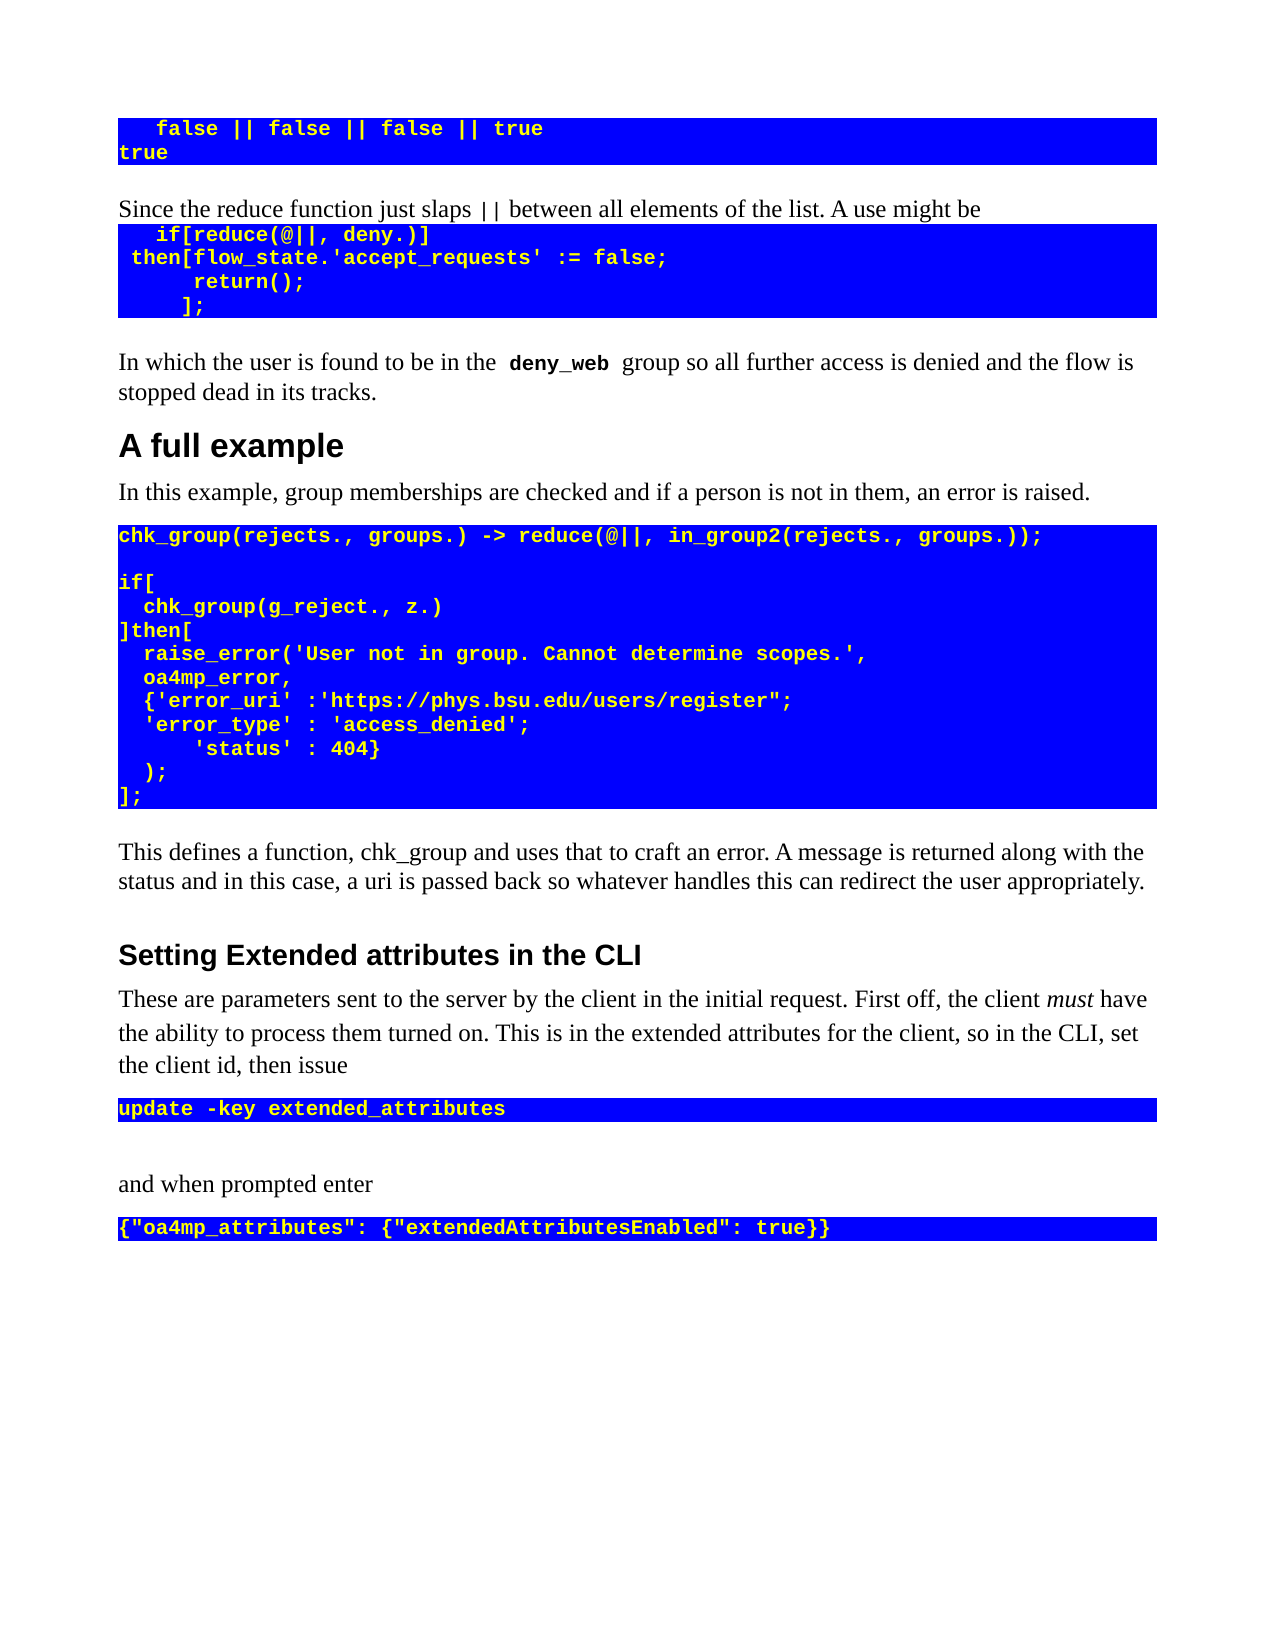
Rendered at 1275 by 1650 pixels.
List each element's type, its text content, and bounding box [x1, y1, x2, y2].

text These are parameters sent to the server by the client in the initial request. First off, the client must have the ability to process them turned on. This is in the extended attributes for the client, so in the CLI, set the client id, then issue [118, 984, 1157, 1079]
text ); ]; [118, 761, 1157, 809]
text oa4mp_error, {'error_uri' :'https://phys.bsu.edu/users/register"; 'error_type' : 'access_denied'; 'status' : 404} [118, 667, 1157, 761]
text Since the reduce function just slaps || between all elements of the list. A use might be [118, 194, 1157, 224]
text In which the user is found to be in the deny_web group so all further access is denied and the flow is stopped dead in its tracks. [118, 347, 1157, 405]
text chk_group(rejects., groups.) -> reduce(@||, in_group2(rejects., groups.)); [118, 525, 1157, 549]
text In this example, group memberships are checked and if a person is not in them, an error is raised. [118, 477, 1157, 506]
subtitle Setting Extended attributes in the CLI [118, 938, 1157, 972]
text update -key extended_attributes [118, 1098, 1157, 1122]
text true [118, 142, 1157, 165]
text and when prompted enter [118, 1169, 1157, 1198]
text return(); [118, 271, 1157, 295]
text false || false || false || true [118, 118, 1157, 142]
text raise_error('User not in group. Cannot determine scopes.', [118, 643, 1157, 667]
text then[flow_state.'accept_requests' := false; [118, 247, 1157, 271]
text This defines a function, chk_group and uses that to craft an error. A message is returned along with the status and in this case, a uri is passed back so whatever handles this can redirect the user appropriately. [118, 837, 1157, 895]
subtitle A full example [118, 426, 1157, 465]
text if[reduce(@||, deny.)] [118, 224, 1157, 247]
text ]; [118, 295, 1157, 318]
text {"oa4mp_attributes": {"extendedAttributesEnabled": true}} [118, 1217, 1157, 1241]
text if[ chk_group(g_reject., z.) ]then[ [118, 572, 1157, 643]
